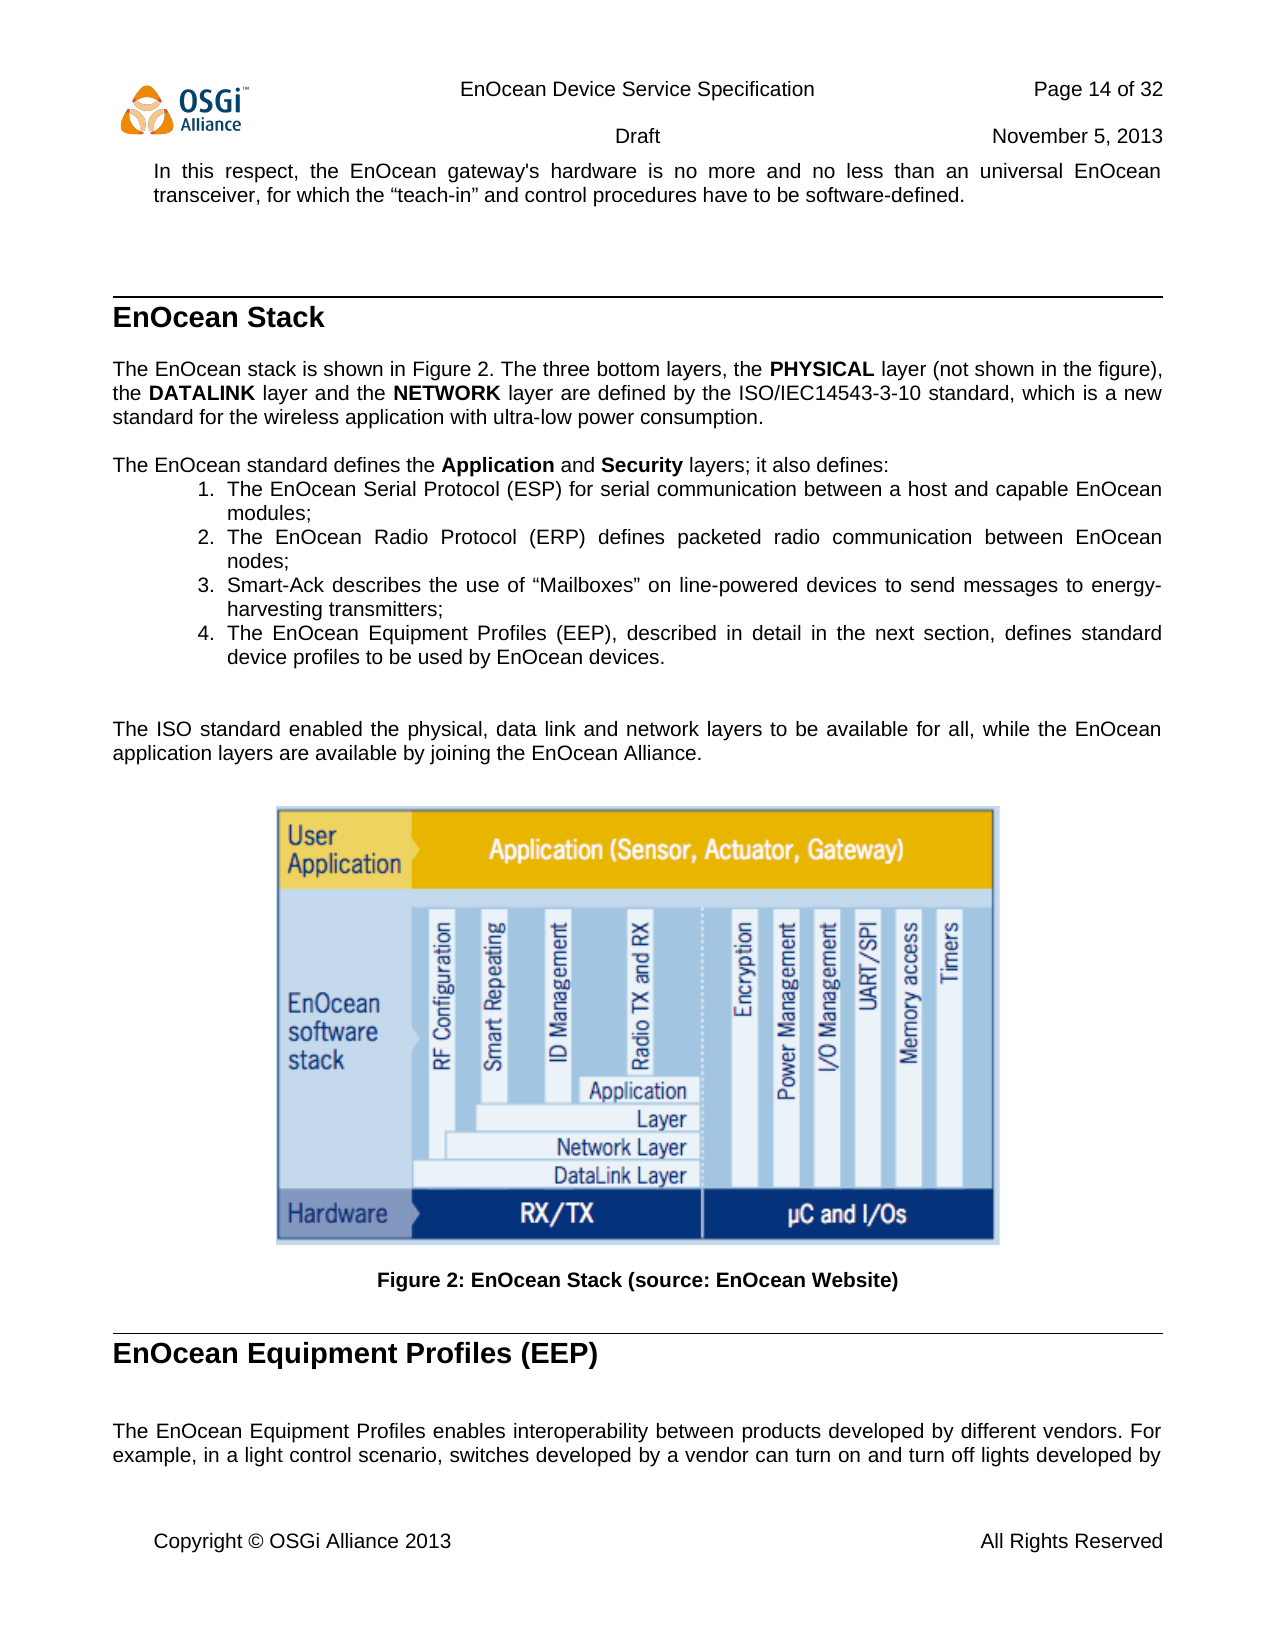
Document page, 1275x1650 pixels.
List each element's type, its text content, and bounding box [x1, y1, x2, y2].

text In this respect, the EnOcean gateway's hardware is no more and no less than an universal EnOcean transceiver, for which the “teach-in” and control procedures have to be software-defined. [153, 159, 1163, 207]
text The EnOcean Equipment Profiles enables interoperability between products developed by different vendors. For example, in a light control scenario, switches developed by a vendor can turn on and turn off lights developed by [112, 1418, 1163, 1466]
subtitle EnOcean Stack [112, 297, 1163, 333]
list The EnOcean Serial Protocol (ESP) for serial communication between a host and capable EnOcean modules; [197, 477, 1163, 525]
list The EnOcean Radio Protocol (ERP) defines packeted radio communication between EnOcean nodes; [197, 525, 1163, 573]
text The EnOcean standard defines the Application and Security layers; it also defines: [112, 453, 1163, 477]
text The EnOcean stack is shown in Figure 2. The three bottom layers, the PHYSICAL layer (not shown in the figure), the DATALINK layer and the NETWORK layer are defined by the ISO/IEC14543-3-10 standard, which is a new standard for the wireless application with ultra-low power consumption. [112, 357, 1163, 429]
picture [113, 78, 257, 142]
text Figure 2: EnOcean Stack (source: EnOcean Website) [112, 1268, 1163, 1292]
list The EnOcean Equipment Profiles (EEP), described in detail in the next section, defines standard device profiles to be used by EnOcean devices. [197, 621, 1163, 668]
subtitle EnOcean Equipment Profiles (EEP) [112, 1334, 1163, 1369]
picture [276, 806, 1000, 1245]
list Smart-Ack describes the use of “Mailboxes” on line-powered devices to send messages to energy-harvesting transmitters; [197, 573, 1163, 621]
text The ISO standard enabled the physical, data link and network layers to be available for all, while the EnOcean application layers are available by joining the EnOcean Alliance. [112, 716, 1163, 764]
